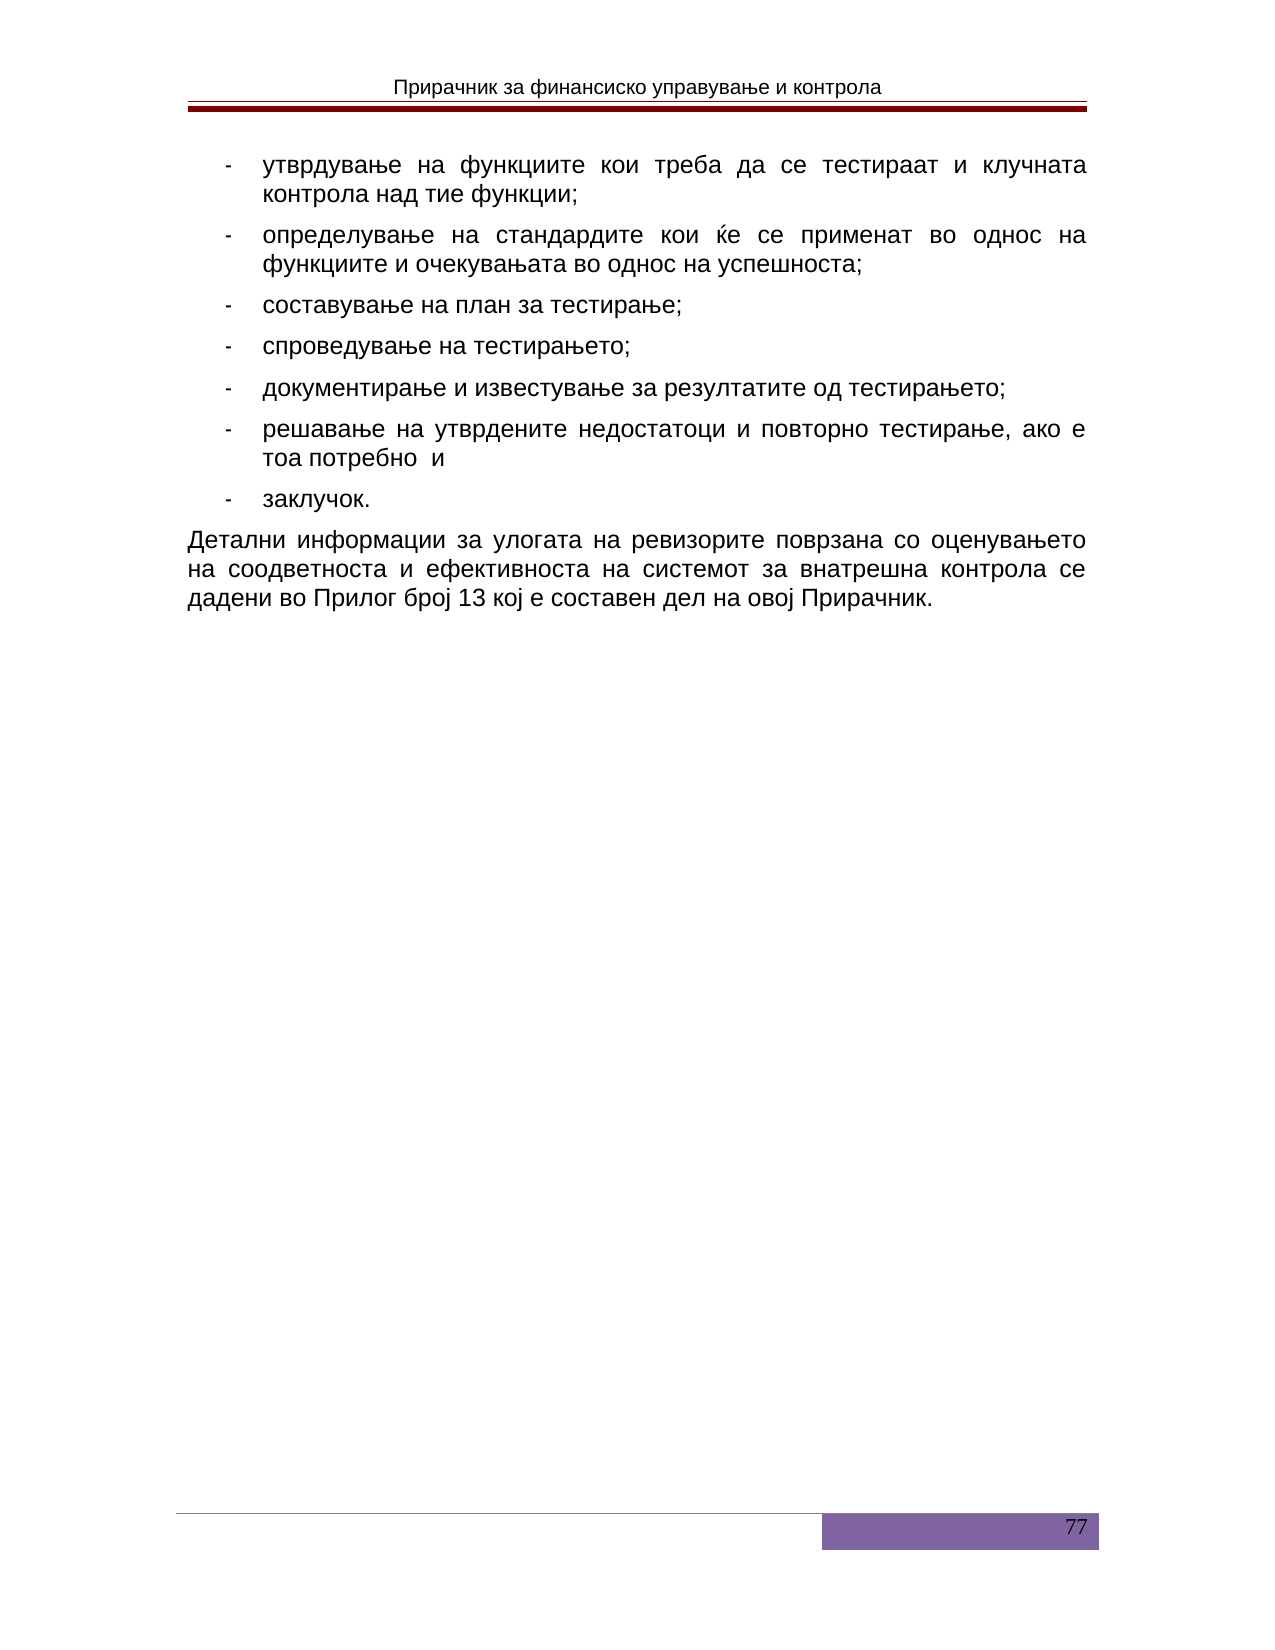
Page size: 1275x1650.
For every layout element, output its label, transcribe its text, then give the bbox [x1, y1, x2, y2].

list документирање и известување за резултатите од тестирањето; [225, 372, 1087, 401]
list утврдување на функциите кои треба да се тестираат и клучната контрола над тие функции; [225, 150, 1087, 207]
list спроведување на тестирањето; [225, 331, 1087, 360]
list решавање на утврдените недостатоци и повторно тестирање, ако е тоа потребно и [225, 414, 1087, 471]
text Детални информации за улогата на ревизорите поврзана со оценувањето на соодветноста и ефективноста на системот за внатрешна контрола се дадени во Прилог број 13 кој е составен дел на овој Прирачник. [187, 525, 1087, 611]
list определување на стандардите кои ќе се применат во однос на функциите и очекувањата во однос на успешноста; [225, 220, 1087, 277]
list заклучок. [225, 484, 1087, 512]
list составување на план за тестирање; [225, 290, 1087, 319]
